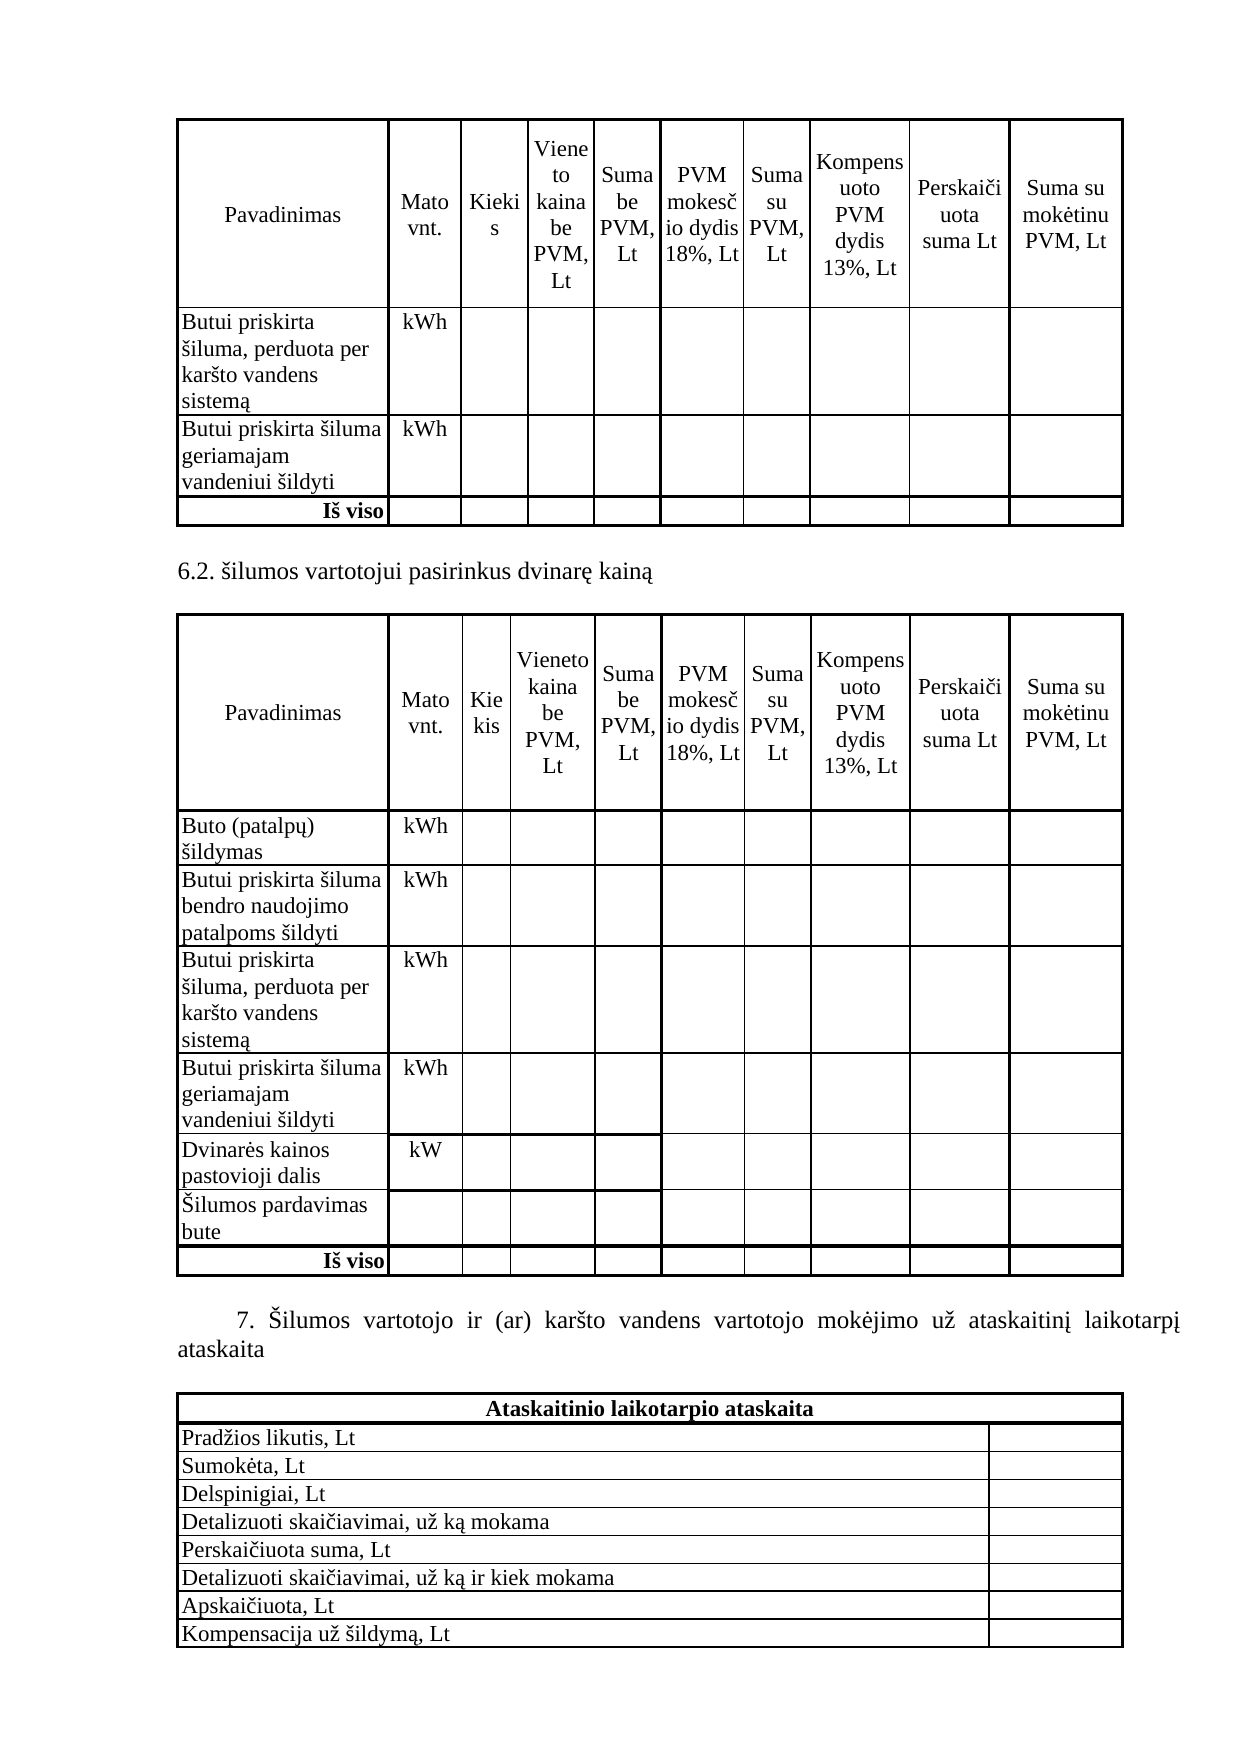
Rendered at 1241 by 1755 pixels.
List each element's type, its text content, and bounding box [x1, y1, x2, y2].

table_cell [990, 1452, 1121, 1479]
table_cell [663, 866, 744, 945]
table_cell [663, 1248, 744, 1274]
table_cell [745, 1134, 810, 1188]
table_header Kiekis [462, 121, 527, 307]
table_cell [811, 416, 909, 494]
table_cell [1011, 308, 1121, 414]
table_header Mato vnt. [390, 121, 460, 307]
table_cell [910, 416, 1008, 494]
table_cell [511, 947, 594, 1052]
table_cell [1011, 1190, 1121, 1244]
table_cell [1011, 1054, 1121, 1133]
table_cell kW [390, 1136, 462, 1188]
table_cell [463, 1192, 510, 1244]
table_cell [911, 1190, 1008, 1244]
table_cell Butui priskirta šiluma, perduota per karšto vandens sistemą [179, 308, 387, 414]
table_cell [811, 308, 909, 414]
table_cell [811, 498, 909, 524]
table_cell [529, 308, 593, 414]
table_cell [463, 1136, 510, 1188]
table_cell kWh [390, 866, 462, 945]
table_cell Buto (patalpų) šildymas [179, 812, 387, 864]
table_cell [911, 947, 1008, 1052]
table_cell [463, 866, 510, 945]
table_cell [463, 812, 510, 864]
table_cell [462, 498, 527, 524]
table_header Suma su PVM, Lt [744, 121, 809, 307]
table_cell [910, 498, 1008, 524]
table_cell [463, 947, 510, 1052]
table_cell [911, 866, 1008, 945]
table_cell [812, 1134, 909, 1188]
table_cell [462, 308, 527, 414]
table_cell Butui priskirta šiluma, perduota per karšto vandens sistemą [179, 947, 387, 1052]
table_cell [596, 947, 660, 1052]
table_header Vieneto kaina be PVM, Lt [511, 616, 594, 808]
table_header Pavadinimas [179, 121, 387, 307]
table_header Vieneto kaina be PVM, Lt [529, 121, 593, 307]
table_cell [529, 416, 593, 494]
table_cell [662, 308, 743, 414]
table_cell [990, 1425, 1121, 1451]
table_header Perskaičiuota suma Lt [910, 121, 1008, 307]
table_cell [663, 812, 744, 864]
table_header Suma be PVM, Lt [595, 121, 659, 307]
table_cell [990, 1592, 1121, 1618]
table_header PVM mokesčio dydis 18%, Lt [663, 616, 744, 808]
table_cell [744, 308, 809, 414]
table_cell [745, 812, 810, 864]
table_cell kWh [390, 1054, 462, 1133]
table_cell [663, 947, 744, 1052]
table_cell Perskaičiuota suma, Lt [179, 1536, 988, 1562]
table_cell [812, 866, 909, 945]
table_cell [911, 812, 1008, 864]
table_cell Detalizuoti skaičiavimai, už ką mokama [179, 1508, 988, 1534]
table_cell Kompensacija už šildymą, Lt [179, 1620, 988, 1646]
table_cell [745, 947, 810, 1052]
table_cell Delspinigiai, Lt [179, 1480, 988, 1507]
table_cell [812, 947, 909, 1052]
table_cell [595, 498, 659, 524]
text 7. Šilumos vartotojo ir (ar) karšto vandens vartotojo mokėjimo už ataskaitinį laikotarpį ataskaita [177, 1306, 1181, 1363]
table_cell [463, 1248, 510, 1274]
table_header Pavadinimas [179, 616, 387, 808]
table_cell Detalizuoti skaičiavimai, už ką ir kiek mokama [179, 1564, 988, 1590]
table_cell [990, 1536, 1121, 1562]
table_cell Šilumos pardavimas bute [179, 1190, 387, 1244]
table_cell kWh [390, 308, 460, 414]
table_cell [1011, 812, 1121, 864]
table_cell [462, 416, 527, 494]
table_cell Iš viso [179, 498, 387, 524]
table_cell [990, 1508, 1121, 1534]
table_cell [511, 1054, 594, 1133]
table_cell [812, 812, 909, 864]
table_cell [596, 1248, 660, 1274]
table_cell [596, 1054, 660, 1133]
table_cell [596, 1136, 660, 1188]
table_cell [663, 1190, 744, 1244]
table_header Kompensuoto PVM dydis 13%, Lt [812, 616, 909, 808]
table_header Kompensuoto PVM dydis 13%, Lt [811, 121, 909, 307]
table_cell [745, 1248, 810, 1274]
table_cell [595, 308, 659, 414]
table_header PVM mokesčio dydis 18%, Lt [662, 121, 743, 307]
table_cell [990, 1564, 1121, 1590]
table_cell [990, 1480, 1121, 1507]
table_cell [990, 1620, 1121, 1646]
table_header Mato vnt. [390, 616, 462, 808]
table_cell [745, 1190, 810, 1244]
table_cell [745, 866, 810, 945]
table_cell [529, 498, 593, 524]
table_cell Sumokėta, Lt [179, 1452, 988, 1479]
table_cell [1011, 498, 1121, 524]
table_cell [1011, 416, 1121, 494]
table_cell [745, 1054, 810, 1133]
table_cell [463, 1054, 510, 1133]
table_header Suma be PVM, Lt [596, 616, 660, 808]
table_cell [812, 1248, 909, 1274]
table_cell [744, 416, 809, 494]
table_header Perskaičiuota suma Lt [911, 616, 1008, 808]
table_cell [511, 1136, 594, 1188]
table_cell [910, 308, 1008, 414]
table_cell [911, 1134, 1008, 1188]
table_cell Butui priskirta šiluma bendro naudojimo patalpoms šildyti [179, 866, 387, 945]
table_cell [911, 1248, 1008, 1274]
table_cell [1011, 947, 1121, 1052]
table_cell Pradžios likutis, Lt [179, 1425, 988, 1451]
table_cell [595, 416, 659, 494]
table_cell [662, 498, 743, 524]
table_cell [511, 866, 594, 945]
table_cell [390, 1192, 462, 1244]
table_cell [911, 1054, 1008, 1133]
table_cell Dvinarės kainos pastovioji dalis [179, 1134, 387, 1188]
table_cell [596, 866, 660, 945]
table_header Kiekis [463, 616, 510, 808]
table_cell kWh [390, 947, 462, 1052]
table_cell [812, 1190, 909, 1244]
table_cell [596, 812, 660, 864]
table_cell [663, 1134, 744, 1188]
table_cell [511, 812, 594, 864]
table_header Suma su mokėtinu PVM, Lt [1011, 616, 1121, 808]
table_cell [662, 416, 743, 494]
table_cell [744, 498, 809, 524]
table_header Ataskaitinio laikotarpio ataskaita [179, 1395, 1121, 1421]
table_cell [812, 1054, 909, 1133]
table_cell [1011, 1134, 1121, 1188]
table_cell [596, 1192, 660, 1244]
table_cell Butui priskirta šiluma geriamajam vandeniui šildyti [179, 1054, 387, 1133]
table_cell [1011, 1248, 1121, 1274]
table_cell Iš viso [179, 1248, 387, 1274]
table_cell [390, 498, 460, 524]
table_cell [663, 1054, 744, 1133]
table_header Suma su mokėtinu PVM, Lt [1011, 121, 1121, 307]
text 6.2. šilumos vartotojui pasirinkus dvinarę kainą [177, 556, 1181, 584]
table_cell [390, 1248, 462, 1274]
table_cell [1011, 866, 1121, 945]
table_cell Butui priskirta šiluma geriamajam vandeniui šildyti [179, 416, 387, 494]
table_cell kWh [390, 812, 462, 864]
table_cell [511, 1192, 594, 1244]
table_header Suma su PVM, Lt [745, 616, 810, 808]
table_cell Apskaičiuota, Lt [179, 1592, 988, 1618]
table_cell [511, 1248, 594, 1274]
table_cell kWh [390, 416, 460, 494]
